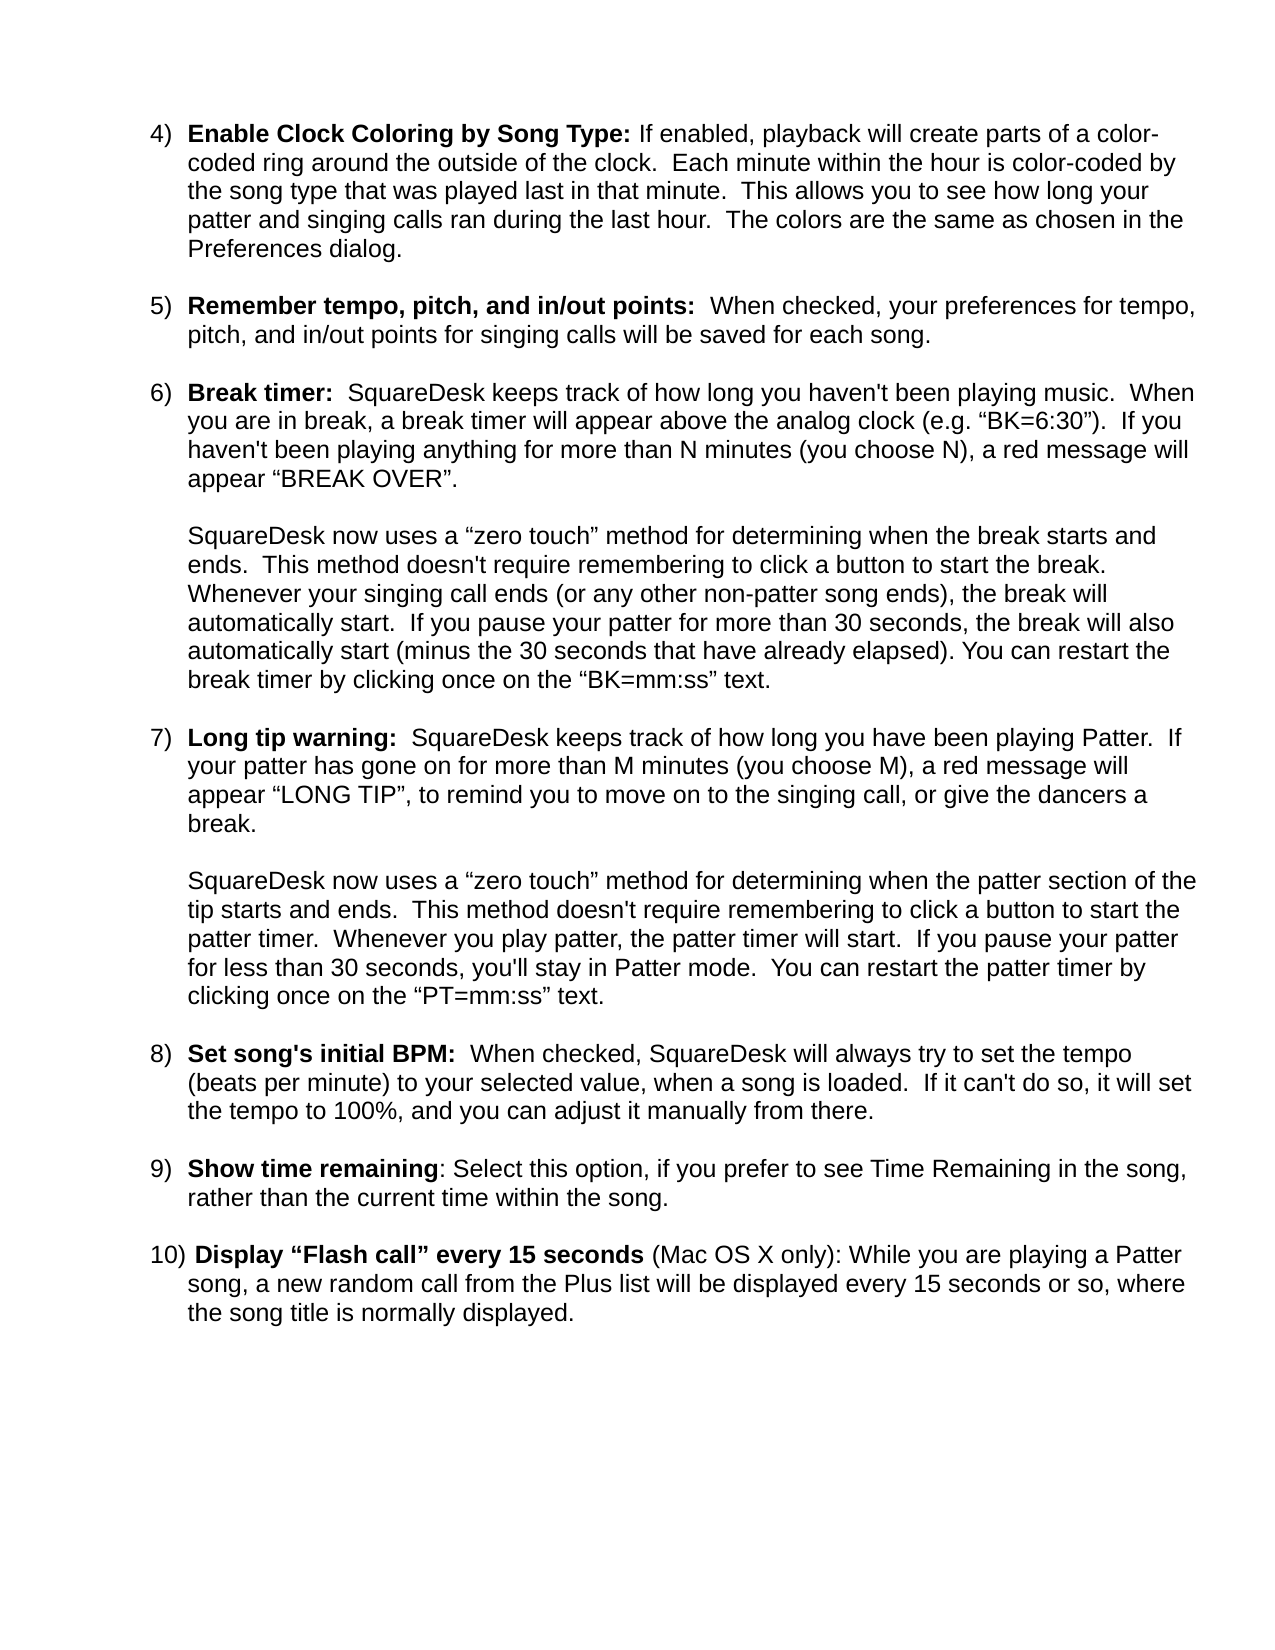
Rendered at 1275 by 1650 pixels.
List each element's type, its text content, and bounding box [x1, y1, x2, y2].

list SquareDesk now uses a “zero touch” method for determining when the break starts and ends. This method doesn't require remembering to click a button to start the break. Whenever your singing call ends (or any other non-patter song ends), the break will automatically start. If you pause your patter for more than 30 seconds, the break will also automatically start (minus the 30 seconds that have already elapsed). You can restart the break timer by clicking once on the “BK=mm:ss” text. [150, 492, 1200, 722]
list Enable Clock Coloring by Song Type: If enabled, playback will create parts of a color-coded ring around the outside of the clock. Each minute within the hour is color-coded by the song type that was played last in that minute. This allows you to see how long your patter and singing calls ran during the last hour. The colors are the same as chosen in the Preferences dialog. [150, 119, 1200, 291]
list Break timer: SquareDesk keeps track of how long you haven't been playing music. When you are in break, a break timer will appear above the analog clock (e.g. “BK=6:30”). If you haven't been playing anything for more than N minutes (you choose N), a red message will appear “BREAK OVER”. [150, 377, 1200, 492]
list Long tip warning: SquareDesk keeps track of how long you have been playing Patter. If your patter has gone on for more than M minutes (you choose M), a red message will appear “LONG TIP”, to remind you to move on to the singing call, or give the dancers a break. SquareDesk now uses a “zero touch” method for determining when the patter section of the tip starts and ends. This method doesn't require remembering to click a button to start the patter timer. Whenever you play patter, the patter timer will start. If you pause your patter for less than 30 seconds, you'll stay in Patter mode. You can restart the patter timer by clicking once on the “PT=mm:ss” text. [150, 722, 1200, 1039]
list Set song's initial BPM: When checked, SquareDesk will always try to set the tempo (beats per minute) to your selected value, when a song is loaded. If it can't do so, it will set the tempo to 100%, and you can adjust it manually from there. [150, 1039, 1200, 1154]
list Display “Flash call” every 15 seconds (Mac OS X only): While you are playing a Patter song, a new random call from the Plus list will be displayed every 15 seconds or so, where the song title is normally displayed. [150, 1240, 1200, 1326]
list Show time remaining: Select this option, if you prefer to see Time Remaining in the song, rather than the current time within the song. [150, 1154, 1200, 1240]
list [150, 90, 1200, 119]
list Remember tempo, pitch, and in/out points: When checked, your preferences for tempo, pitch, and in/out points for singing calls will be saved for each song. [150, 291, 1200, 377]
